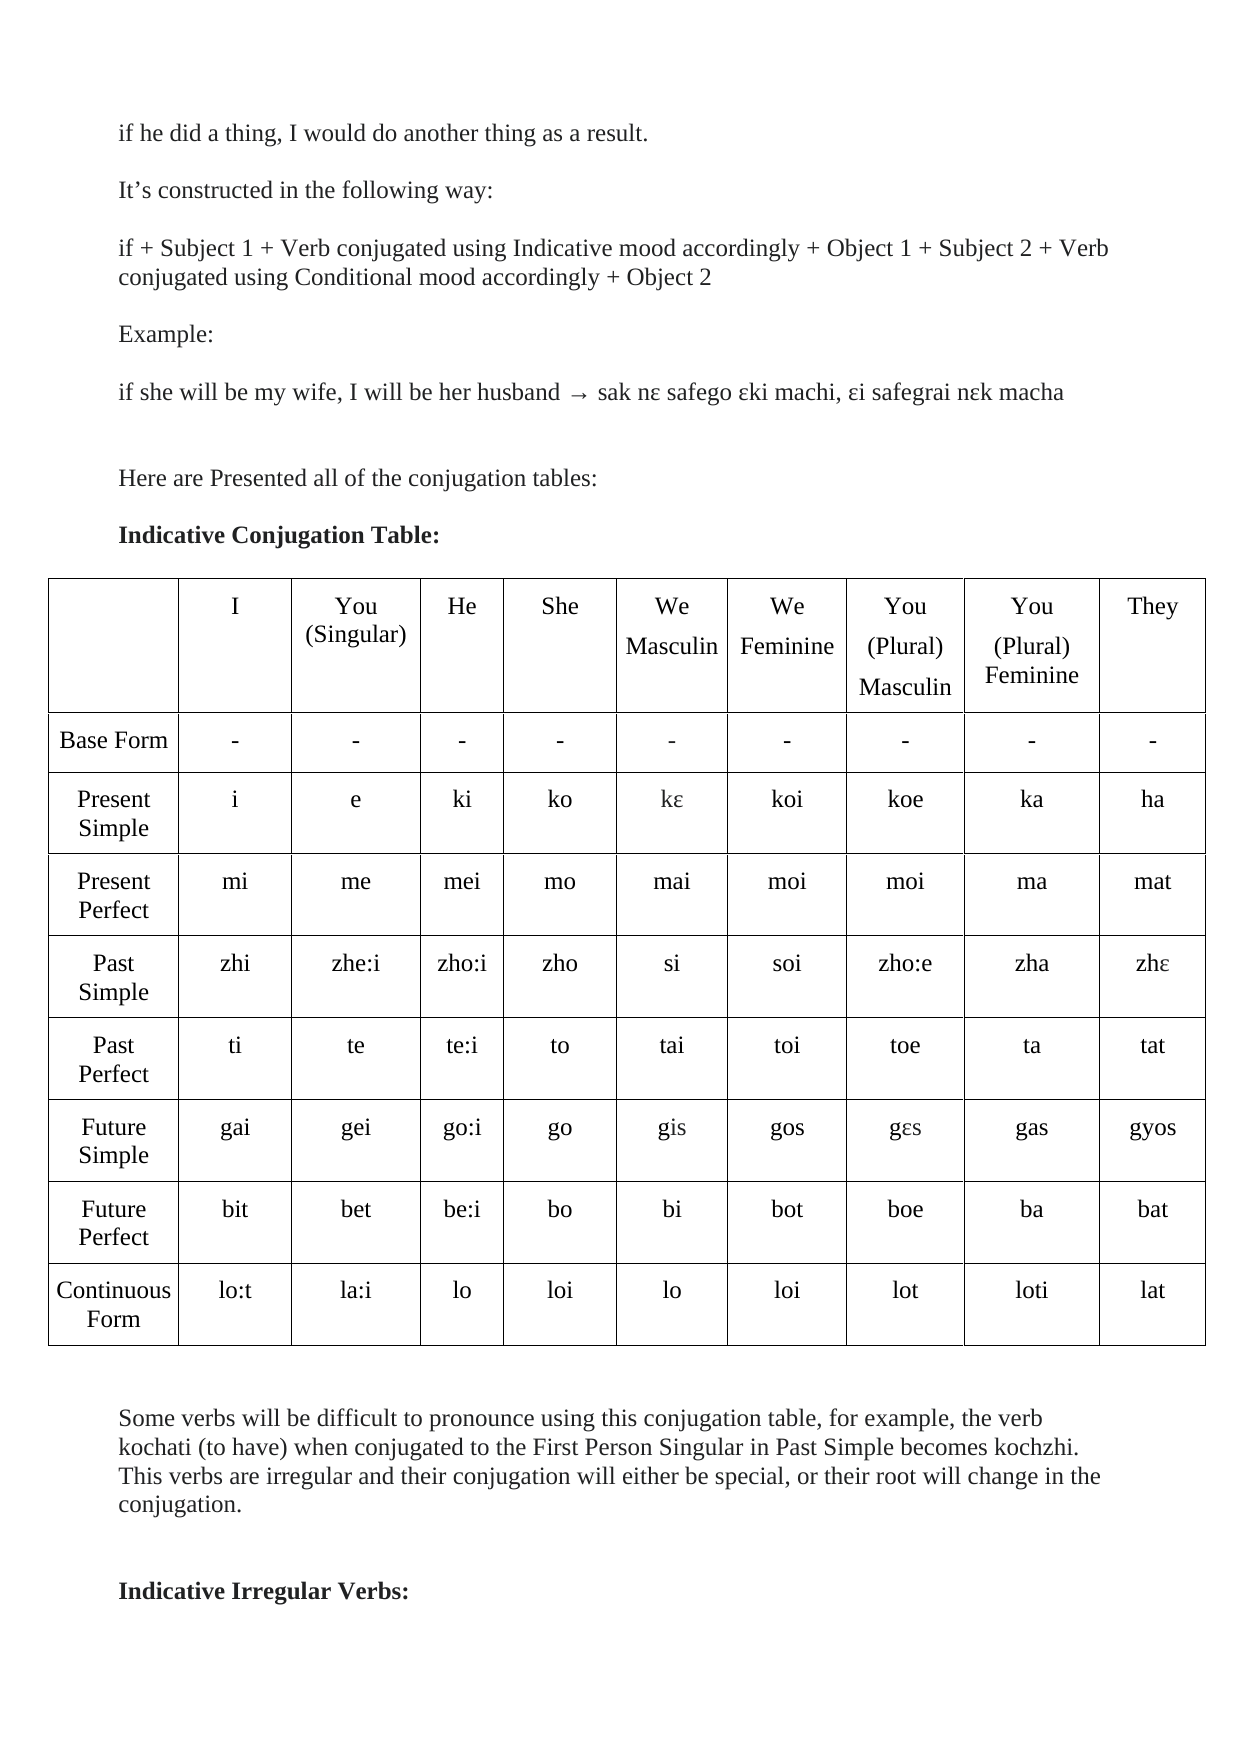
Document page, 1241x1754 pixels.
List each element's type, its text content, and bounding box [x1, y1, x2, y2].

table_cell bi [617, 1182, 727, 1263]
table_cell boe [847, 1182, 963, 1263]
table_header He [421, 579, 503, 712]
table_cell - [421, 714, 503, 772]
table_cell e [292, 773, 420, 853]
table_cell gos [728, 1100, 846, 1181]
table_header I [179, 579, 291, 712]
table_cell gyos [1100, 1100, 1205, 1181]
table_cell - [965, 714, 1099, 772]
text It’s constructed in the following way: [118, 176, 1122, 204]
table_cell ka [965, 773, 1099, 853]
table_cell zhe:i [292, 936, 420, 1017]
table_cell toe [847, 1018, 963, 1099]
table_cell lo [617, 1264, 727, 1345]
table_cell Present Perfect [49, 855, 178, 935]
table_cell mi [179, 855, 291, 935]
table_cell gas [965, 1100, 1099, 1181]
table_cell me [292, 855, 420, 935]
table_cell Future Simple [49, 1100, 178, 1181]
table_header You (Singular) [292, 579, 420, 712]
table_header We Feminine [728, 579, 846, 712]
table_header [49, 579, 178, 712]
table_cell loi [728, 1264, 846, 1345]
table_cell bit [179, 1182, 291, 1263]
table_cell Base Form [49, 714, 178, 772]
table_cell gɛs [847, 1100, 963, 1181]
table_cell ba [965, 1182, 1099, 1263]
table_header We Masculin [617, 579, 727, 712]
table_cell zho [504, 936, 616, 1017]
table_cell Present Simple [49, 773, 178, 853]
text if + Subject 1 + Verb conjugated using Indicative mood accordingly + Object 1 + Subject 2 + Verb conjugated using Conditional mood accordingly + Object 2 [118, 233, 1122, 291]
table_cell bot [728, 1182, 846, 1263]
table_cell bat [1100, 1182, 1205, 1263]
table_header They [1100, 579, 1205, 712]
table_cell ha [1100, 773, 1205, 853]
table_cell moi [847, 855, 963, 935]
table_cell zho:i [421, 936, 503, 1017]
table_cell to [504, 1018, 616, 1099]
table_cell lat [1100, 1264, 1205, 1345]
table_cell mai [617, 855, 727, 935]
table_cell i [179, 773, 291, 853]
table_cell Continuous Form [49, 1264, 178, 1345]
table_cell mo [504, 855, 616, 935]
table_cell be:i [421, 1182, 503, 1263]
table_cell lo:t [179, 1264, 291, 1345]
table_cell zhi [179, 936, 291, 1017]
table_header She [504, 579, 616, 712]
table_cell gai [179, 1100, 291, 1181]
table_cell ki [421, 773, 503, 853]
table_cell zhɛ [1100, 936, 1205, 1017]
table_cell lo [421, 1264, 503, 1345]
table_cell - [1100, 714, 1205, 772]
text Indicative Irregular Verbs: [118, 1576, 1122, 1604]
table_cell bet [292, 1182, 420, 1263]
table_cell - [728, 714, 846, 772]
text Example: [118, 319, 1122, 348]
table_cell go [504, 1100, 616, 1181]
table_cell loti [965, 1264, 1099, 1345]
table_cell mat [1100, 855, 1205, 935]
table_cell ko [504, 773, 616, 853]
table_cell loi [504, 1264, 616, 1345]
table_cell zha [965, 936, 1099, 1017]
table_cell ma [965, 855, 1099, 935]
table_cell ta [965, 1018, 1099, 1099]
table_cell soi [728, 936, 846, 1017]
table_cell Past Perfect [49, 1018, 178, 1099]
text if she will be my wife, I will be her husband → sak nɛ safego ɛki machi, ɛi safegrai nɛk macha [118, 377, 1122, 406]
table_cell te [292, 1018, 420, 1099]
text Here are Presented all of the conjugation tables: [118, 463, 1122, 492]
table_header You (Plural) Masculin [847, 579, 963, 712]
table_cell - [617, 714, 727, 772]
text if he did a thing, I would do another thing as a result. [118, 118, 1122, 147]
table_header You (Plural) Feminine [965, 579, 1099, 712]
table_cell tai [617, 1018, 727, 1099]
table_cell gis [617, 1100, 727, 1181]
table_cell toi [728, 1018, 846, 1099]
table_cell Future Perfect [49, 1182, 178, 1263]
text Indicative Conjugation Table: [118, 521, 1122, 549]
table_cell bo [504, 1182, 616, 1263]
table_cell - [847, 714, 963, 772]
table_cell koe [847, 773, 963, 853]
table_cell - [504, 714, 616, 772]
text This verbs are irregular and their conjugation will either be special, or their root will change in the conjugation. [118, 1461, 1122, 1518]
text Some verbs will be difficult to pronounce using this conjugation table, for example, the verb kochati (to have) when conjugated to the First Person Singular in Past Simple becomes kochzhi. [118, 1403, 1122, 1461]
table_cell moi [728, 855, 846, 935]
table_cell tat [1100, 1018, 1205, 1099]
table_cell - [179, 714, 291, 772]
table_cell te:i [421, 1018, 503, 1099]
table_cell gei [292, 1100, 420, 1181]
table_cell la:i [292, 1264, 420, 1345]
table_cell - [292, 714, 420, 772]
table_cell go:i [421, 1100, 503, 1181]
table_cell mei [421, 855, 503, 935]
table_cell ti [179, 1018, 291, 1099]
table_cell lot [847, 1264, 963, 1345]
table_cell Past Simple [49, 936, 178, 1017]
table_cell koi [728, 773, 846, 853]
table_cell zho:e [847, 936, 963, 1017]
table_cell kɛ [617, 773, 727, 853]
table_cell si [617, 936, 727, 1017]
